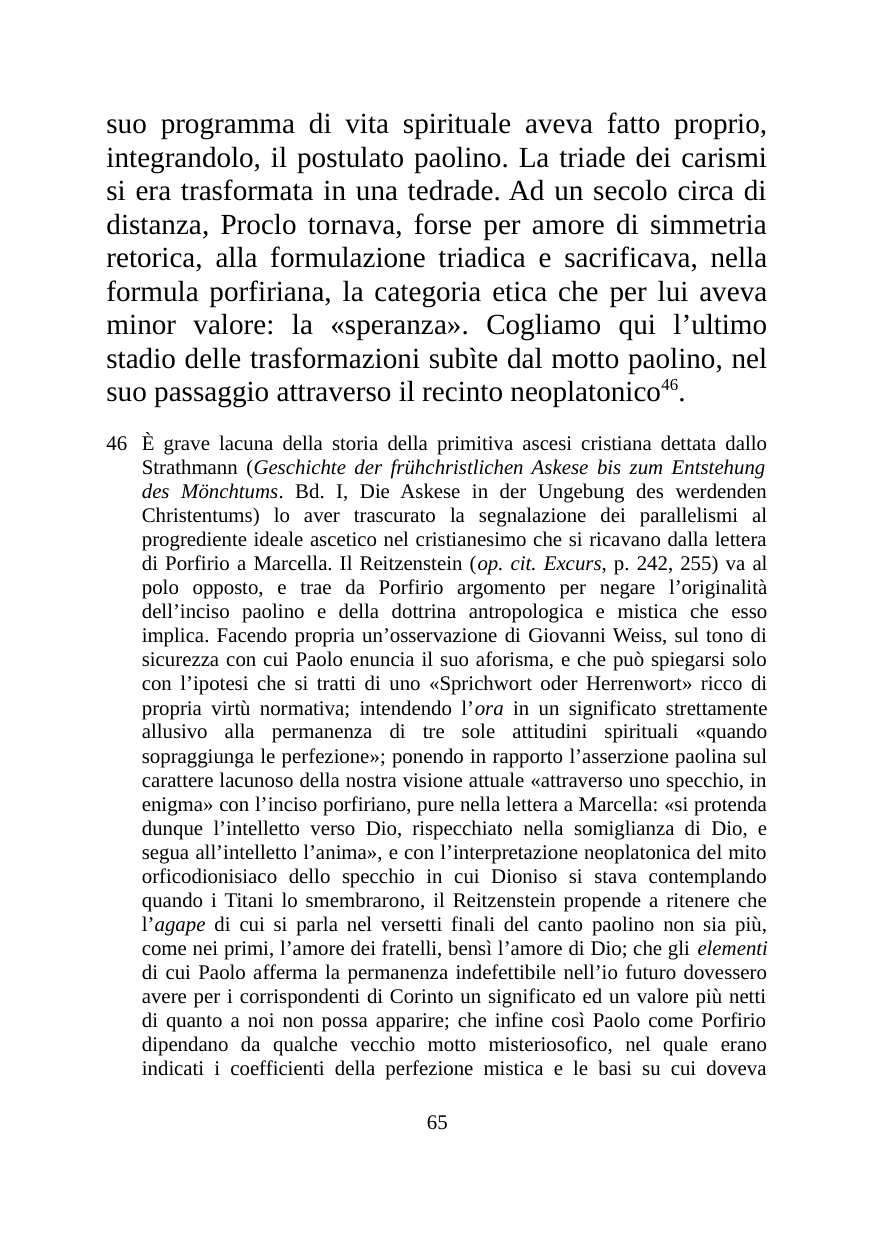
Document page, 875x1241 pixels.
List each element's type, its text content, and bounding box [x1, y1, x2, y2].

text suo programma di vita spirituale aveva fatto proprio, integrandolo, il postulato paolino. La triade dei carismi si era trasformata in una tedrade. Ad un secolo circa di distanza, Proclo tornava, forse per amore di simmetria retorica, alla formulazione triadica e sacrificava, nella formula porfiriana, la categoria etica che per lui aveva minor valore: la «speranza». Cogliamo qui l’ultimo stadio delle trasformazioni subìte dal motto paolino, nel suo passaggio attraverso il recinto neoplatonico. [106, 106, 768, 408]
text È grave lacuna della storia della primitiva ascesi cristiana dettata dallo Strathmann (Geschichte der frühchristlichen Askese bis zum Entstehung des Mönchtums. Bd. I, Die Askese in der Ungebung des werdenden Christentums) lo aver trascurato la segnalazione dei parallelismi al progrediente ideale ascetico nel cristianesimo che si ricavano dalla lettera di Porfirio a Marcella. Il Reitzenstein (op. cit. Excurs, p. 242, 255) va al polo opposto, e trae da Porfirio argomento per negare l’originalità dell’inciso paolino e della dottrina antropologica e mistica che esso implica. Facendo propria un’osservazione di Giovanni Weiss, sul tono di sicurezza con cui Paolo enuncia il suo aforisma, e che può spiegarsi solo con l’ipotesi che si tratti di uno «Sprichwort oder Herrenwort» ricco di propria virtù normativa; intendendo l’ora in un significato strettamente allusivo alla permanenza di tre sole attitudini spirituali «quando sopraggiunga le perfezione»; ponendo in rapporto l’asserzione paolina sul carattere lacunoso della nostra visione attuale «attraverso uno specchio, in enigma» con l’inciso porfiriano, pure nella lettera a Marcella: «si protenda dunque l’intelletto verso Dio, rispecchiato nella somiglianza di Dio, e segua all’intelletto l’anima», e con l’interpretazione neoplatonica del mito orficodionisiaco dello specchio in cui Dioniso si stava contemplando quando i Titani lo smembrarono, il Reitzenstein propende a ritenere che l’agape di cui si parla nel versetti finali del canto paolino non sia più, come nei primi, l’amore dei fratelli, bensì l’amore di Dio; che gli elementi di cui Paolo afferma la permanenza indefettibile nell’io futuro dovessero avere per i corrispondenti di Corinto un significato ed un valore più netti di quanto a noi non possa apparire; che infine così Paolo come Porfirio dipendano da qualche vecchio motto misteriosofico, nel quale erano indicati i coefficienti della perfezione mistica e le basi su cui doveva [106, 431, 768, 1080]
